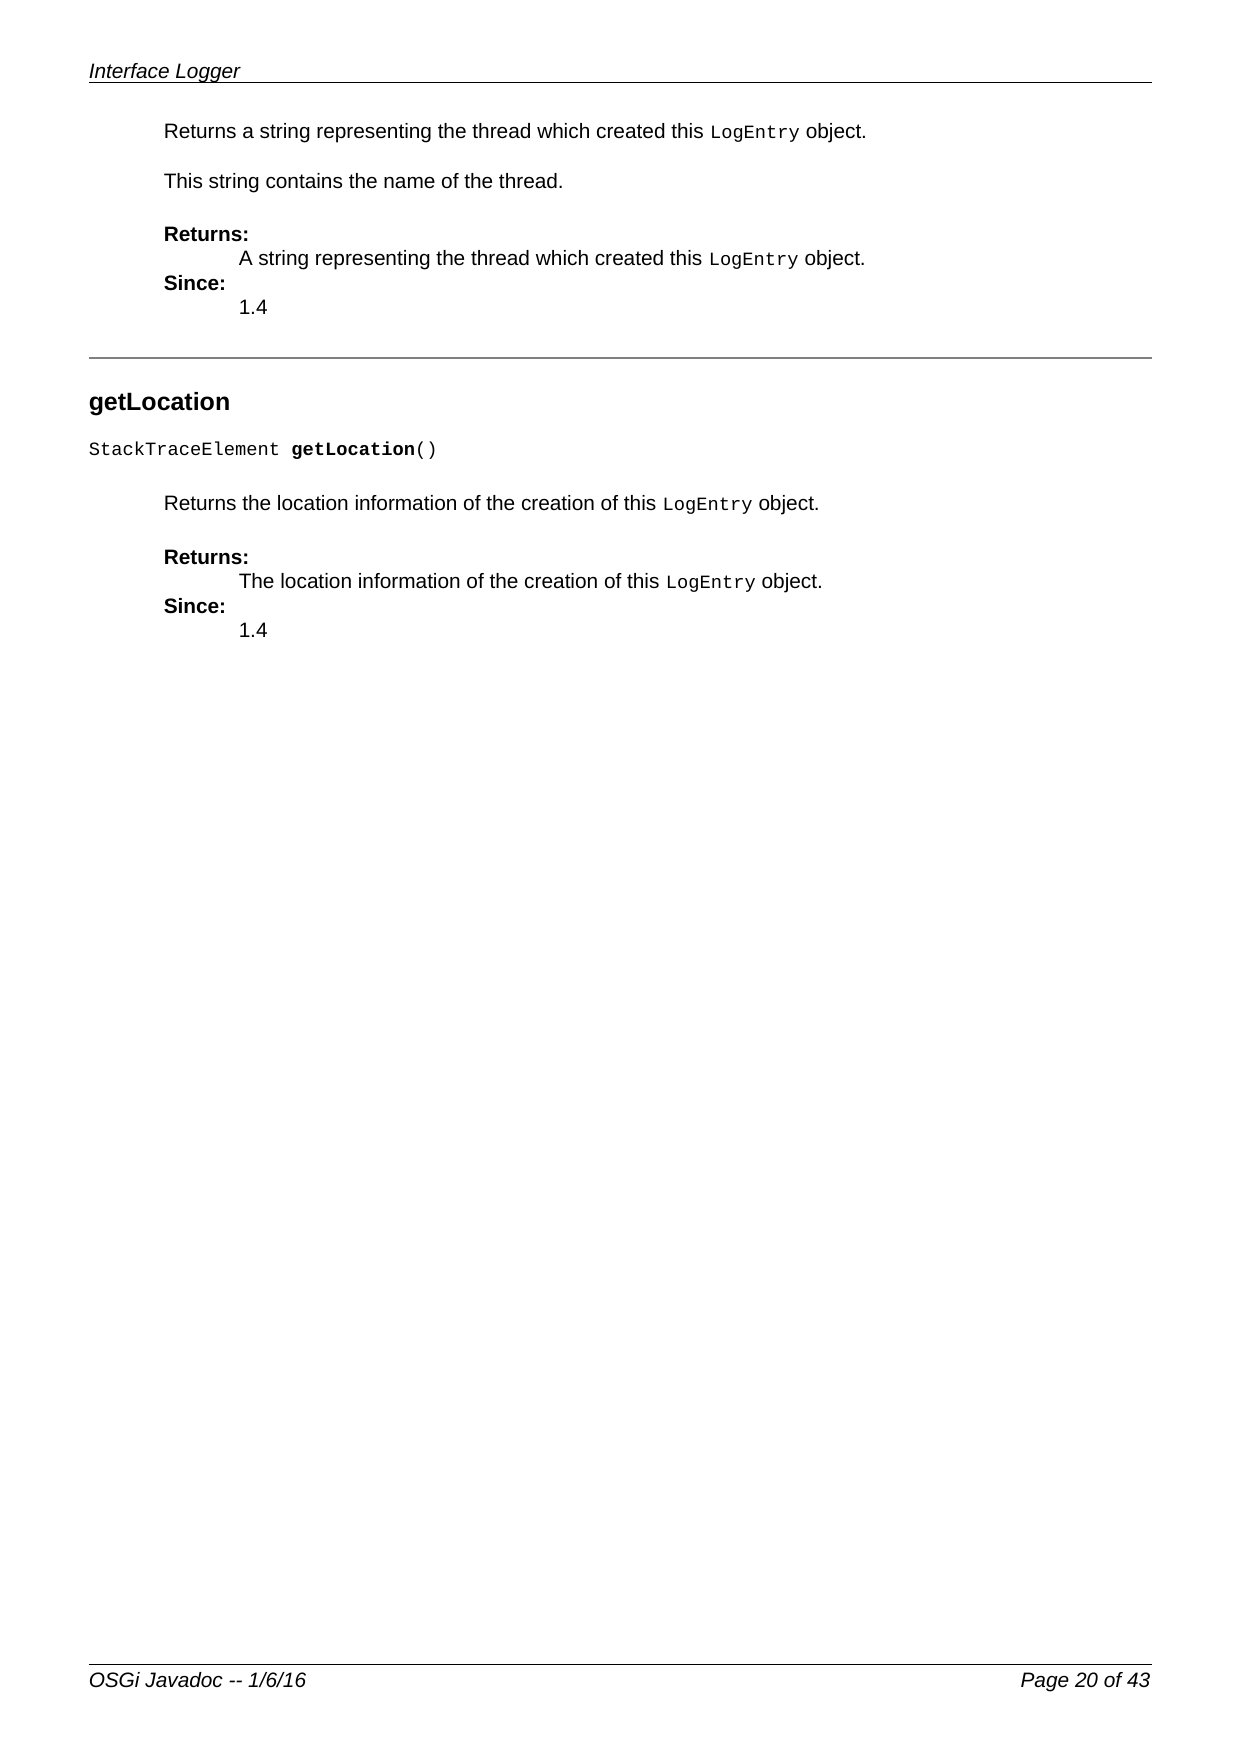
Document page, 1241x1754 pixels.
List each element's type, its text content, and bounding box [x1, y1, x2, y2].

text 1.4 [238, 618, 1152, 642]
text Since: [163, 271, 1152, 295]
text Returns: [163, 545, 1152, 569]
text The location information of the creation of this LogEntry object. [238, 569, 1152, 594]
text A string representing the thread which created this LogEntry object. [238, 246, 1152, 271]
text Returns: [163, 222, 1152, 246]
text StackTraceElement getLocation() [88, 440, 1152, 461]
text Returns a string representing the thread which created this LogEntry object. [163, 118, 1152, 144]
subtitle getLocation [88, 387, 1152, 416]
text Returns the location information of the creation of this LogEntry object. [163, 490, 1152, 516]
text 1.4 [238, 295, 1152, 319]
text Since: [163, 594, 1152, 618]
text This string contains the name of the thread. [163, 169, 1152, 193]
